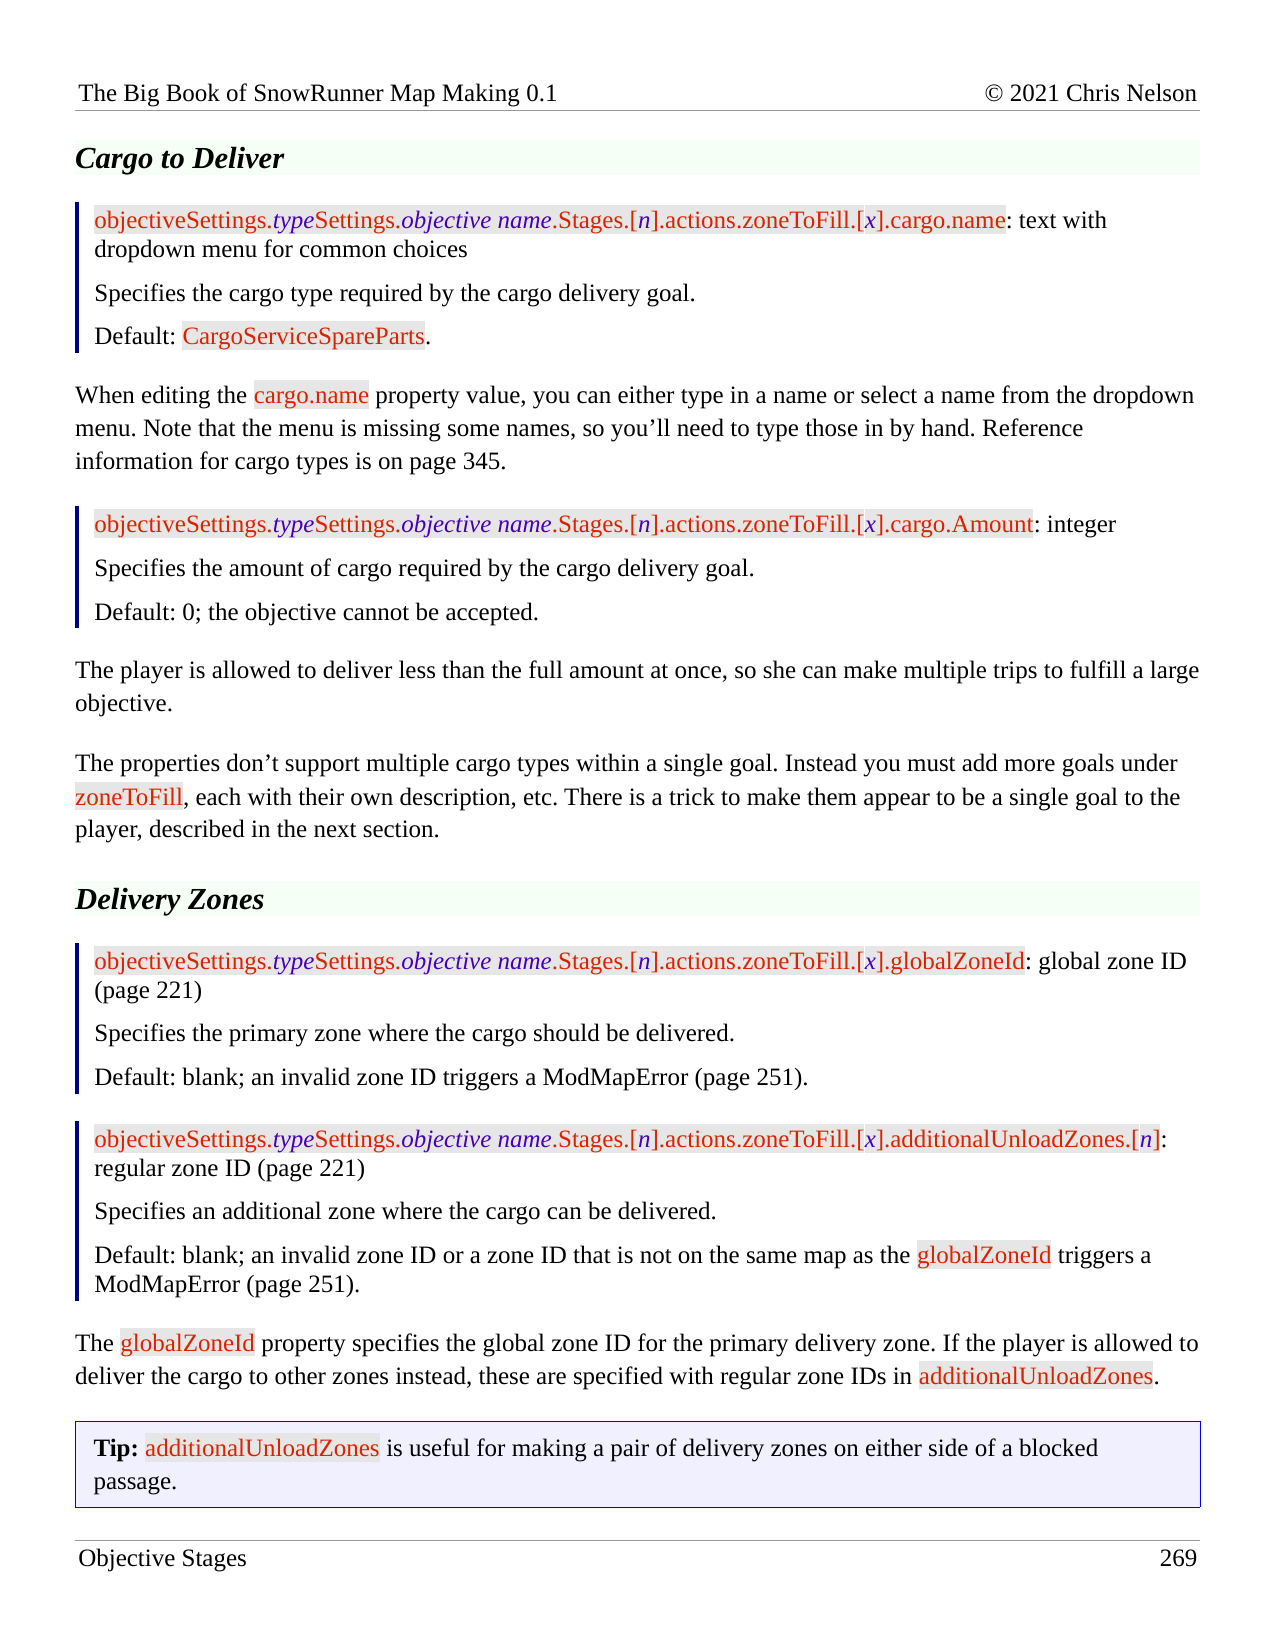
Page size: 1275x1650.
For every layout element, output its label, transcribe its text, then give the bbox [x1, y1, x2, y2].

text The globalZoneId property specifies the global zone ID for the primary delivery zone. If the player is allowed to deliver the cargo to other zones instead, these are specified with regular zone IDs in additionalUnloadZones. [75, 1328, 1200, 1389]
text Specifies the amount of cargo required by the cargo delivery goal. [79, 550, 1200, 582]
text Default: 0; the objective cannot be accepted. [79, 594, 1200, 628]
text Default: blank; an invalid zone ID or a zone ID that is not on the same map as the globalZoneId triggers a ModMapError (page 251). [79, 1237, 1200, 1301]
text objectiveSettings.typeSettings.objective name.Stages.[n].actions.zoneToFill.[x].globalZoneId: global zone ID (page 221) [79, 943, 1200, 1003]
text Specifies an additional zone where the cargo can be delivered. [79, 1193, 1200, 1225]
list additionalUnloadZones is useful for making a pair of delivery zones on either side of a blocked passage. [76, 1422, 1200, 1507]
text Default: blank; an invalid zone ID triggers a ModMapError (page 251). [79, 1059, 1200, 1094]
text The properties don’t support multiple cargo types within a single goal. Instead you must add more goals under zoneToFill, each with their own description, etc. There is a trick to make them appear to be a single goal to the player, described in the next section. [75, 748, 1200, 843]
text Default: CargoServiceSpareParts. [79, 318, 1200, 353]
subtitle Cargo to Deliver [75, 140, 1200, 175]
text Specifies the primary zone where the cargo should be delivered. [79, 1015, 1200, 1047]
text When editing the cargo.name property value, you can either type in a name or select a name from the dropdown menu. Note that the menu is missing some names, so you’ll need to type those in by hand. Reference information for cargo types is on page 345. [75, 380, 1200, 475]
text objectiveSettings.typeSettings.objective name.Stages.[n].actions.zoneToFill.[x].cargo.name: text with dropdown menu for common choices [79, 202, 1200, 263]
text The player is allowed to deliver less than the full amount at once, so she can make multiple trips to fulfill a large objective. [75, 656, 1200, 717]
text Specifies the cargo type required by the cargo delivery goal. [79, 275, 1200, 306]
text objectiveSettings.typeSettings.objective name.Stages.[n].actions.zoneToFill.[x].cargo.Amount: integer [79, 506, 1200, 538]
subtitle Delivery Zones [75, 881, 1200, 916]
text objectiveSettings.typeSettings.objective name.Stages.[n].actions.zoneToFill.[x].additionalUnloadZones.[n]: regular zone ID (page 221) [79, 1121, 1200, 1181]
